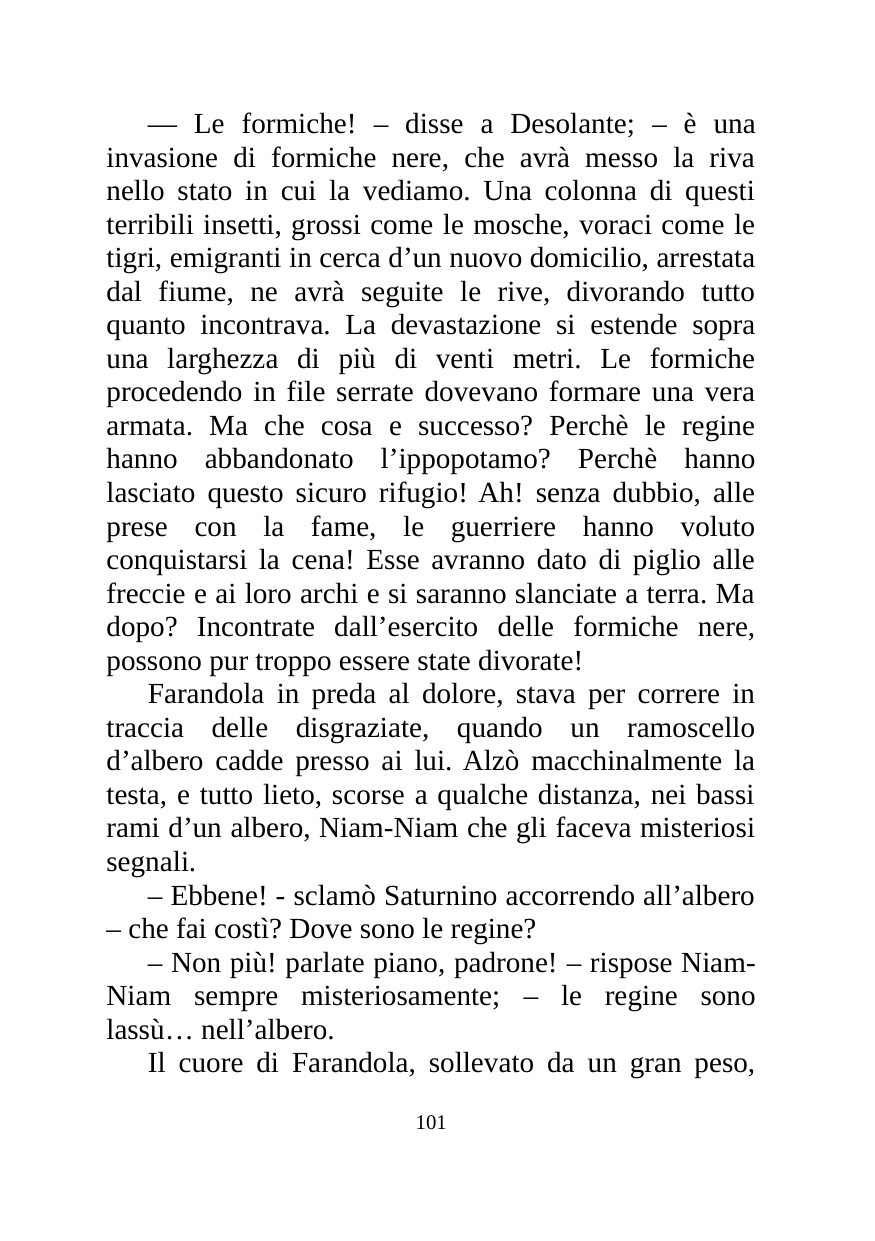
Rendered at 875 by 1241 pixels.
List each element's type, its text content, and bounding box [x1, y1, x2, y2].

text — Le formiche! – disse a Desolante; – è una invasione di formiche nere, che avrà messo la riva nello stato in cui la vediamo. Una colonna di questi terribili insetti, grossi come le mosche, voraci come le tigri, emigranti in cerca d’un nuovo domicilio, arrestata dal fiume, ne avrà seguite le rive, divorando tutto quanto incontrava. La devastazione si estende sopra una larghezza di più di venti metri. Le formiche procedendo in file serrate dovevano formare una vera armata. Ma che cosa e successo? Perchè le regine hanno abbandonato l’ippopotamo? Perchè hanno lasciato questo sicuro rifugio! Ah! senza dubbio, alle prese con la fame, le guerriere hanno voluto conquistarsi la cena! Esse avranno dato di piglio alle freccie e ai loro archi e si saranno slanciate a terra. Ma dopo? Incontrate dall’esercito delle formiche nere, possono pur troppo essere state divorate! [106, 106, 756, 676]
text – Ebbene! - sclamò Saturnino accorrendo all’albero – che fai costì? Dove sono le regine? [106, 878, 756, 945]
text – Non più! parlate piano, padrone! – rispose Niam-Niam sempre misteriosamente; – le regine sono lassù… nell’albero. [106, 945, 756, 1045]
text Farandola in preda al dolore, stava per correre in traccia delle disgraziate, quando un ramoscello d’albero cadde presso ai lui. Alzò macchinalmente la testa, e tutto lieto, scorse a qualche distanza, nei bassi rami d’un albero, Niam-Niam che gli faceva misteriosi segnali. [106, 676, 756, 878]
text Il cuore di Farandola, sollevato da un gran peso, [106, 1045, 756, 1079]
